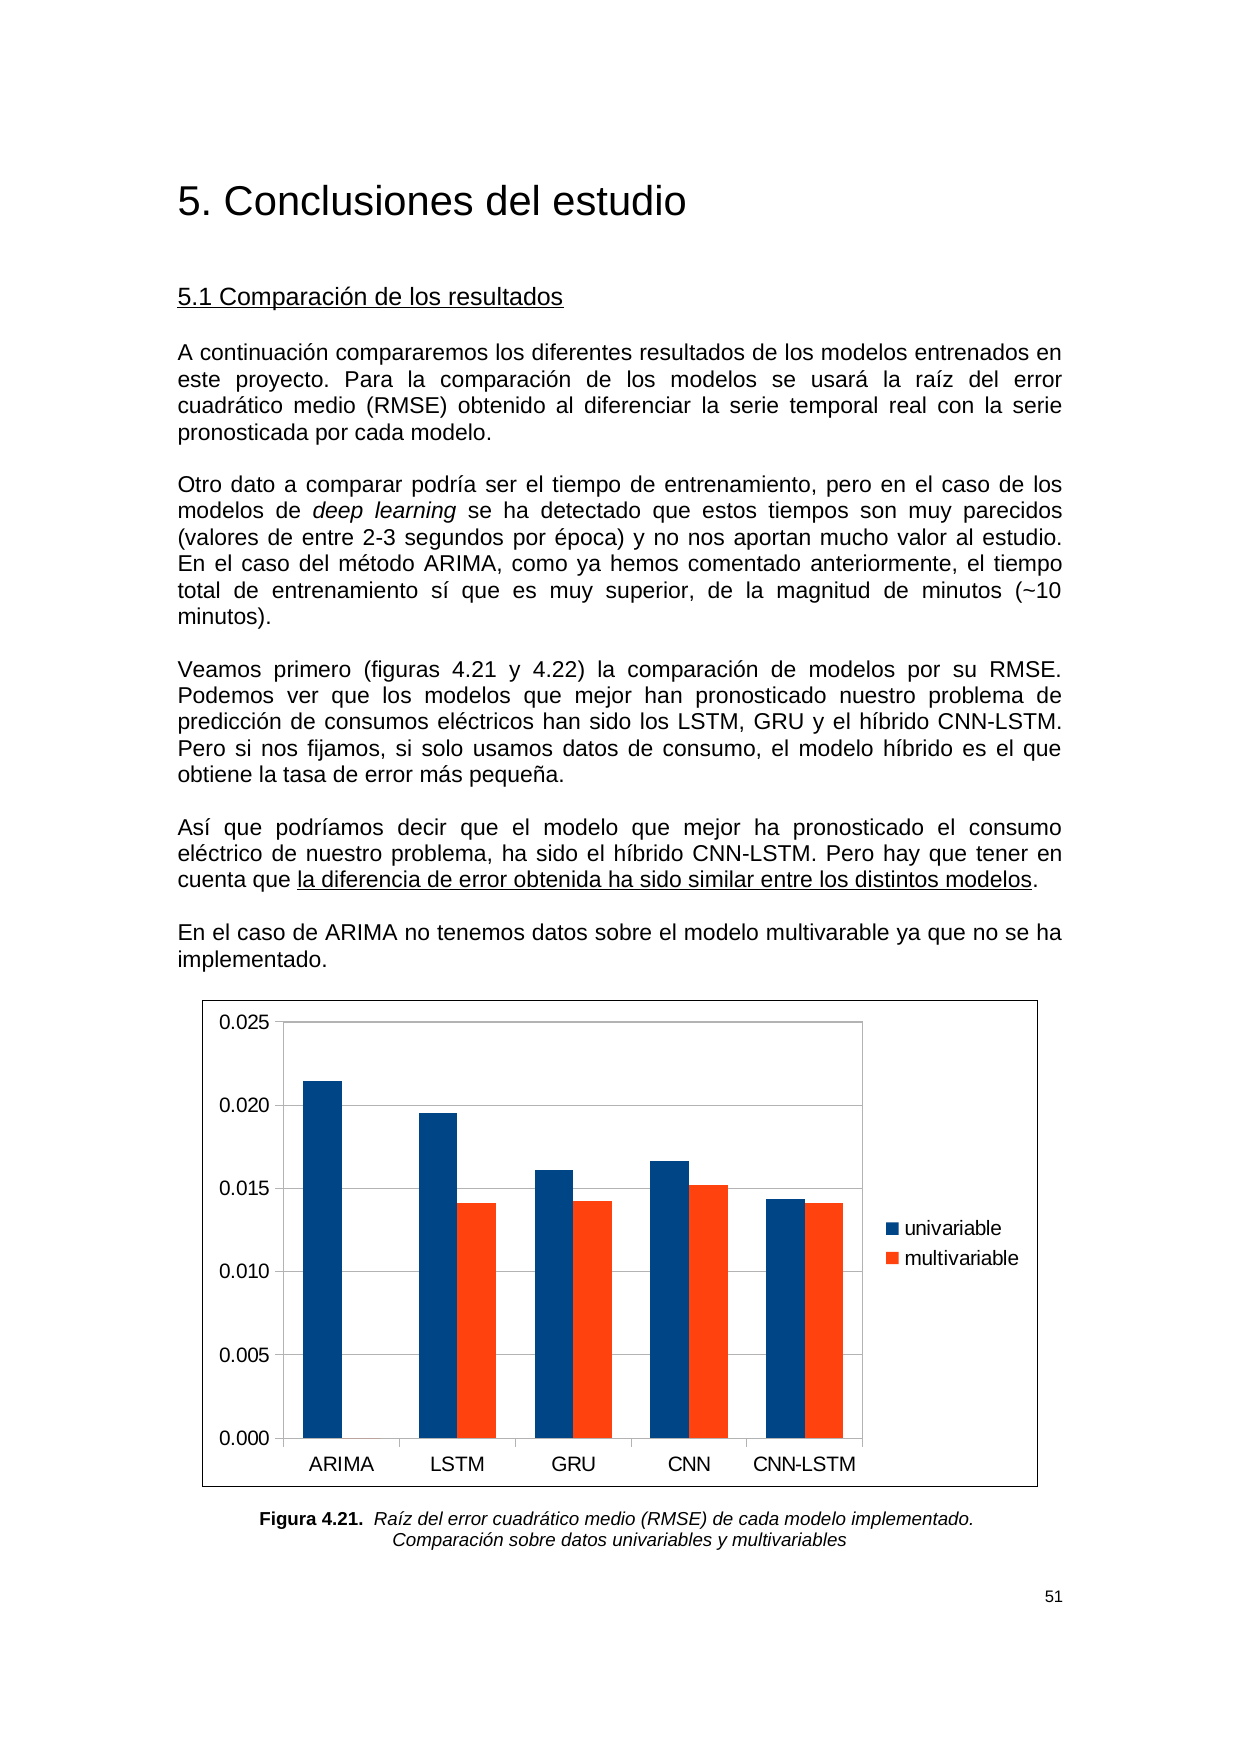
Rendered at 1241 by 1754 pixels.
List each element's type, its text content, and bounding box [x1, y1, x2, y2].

subtitle 5.1 Comparación de los resultados [177, 282, 1063, 311]
text Comparación sobre datos univariables y multivariables [177, 1529, 1063, 1551]
text En el caso de ARIMA no tenemos datos sobre el modelo multivarable ya que no se ha implementado. [177, 919, 1063, 972]
subtitle 5. Conclusiones del estudio [177, 176, 1063, 224]
text Así que podríamos decir que el modelo que mejor ha pronosticado el consumo eléctrico de nuestro problema, ha sido el híbrido CNN-LSTM. Pero hay que tener en cuenta que la diferencia de error obtenida ha sido similar entre los distintos modelos. [177, 814, 1063, 893]
text Figura 4.21. Raíz del error cuadrático medio (RMSE) de cada modelo implementado. [177, 1508, 1063, 1529]
text Veamos primero (figuras 4.21 y 4.22) la comparación de modelos por su RMSE. Podemos ver que los modelos que mejor han pronosticado nuestro problema de predicción de consumos eléctricos han sido los LSTM, GRU y el híbrido CNN-LSTM. Pero si nos fijamos, si solo usamos datos de consumo, el modelo híbrido es el que obtiene la tasa de error más pequeña. [177, 656, 1063, 787]
text Otro dato a comparar podría ser el tiempo de entrenamiento, pero en el caso de los modelos de deep learning se ha detectado que estos tiempos son muy parecidos (valores de entre 2-3 segundos por época) y no nos aportan mucho valor al estudio. En el caso del método ARIMA, como ya hemos comentado anteriormente, el tiempo total de entrenamiento sí que es muy superior, de la magnitud de minutos (~10 minutos). [177, 471, 1063, 629]
text A continuación compararemos los diferentes resultados de los modelos entrenados en este proyecto. Para la comparación de los modelos se usará la raíz del error cuadrático medio (RMSE) obtenido al diferenciar la serie temporal real con la serie pronosticada por cada modelo. [177, 339, 1063, 445]
